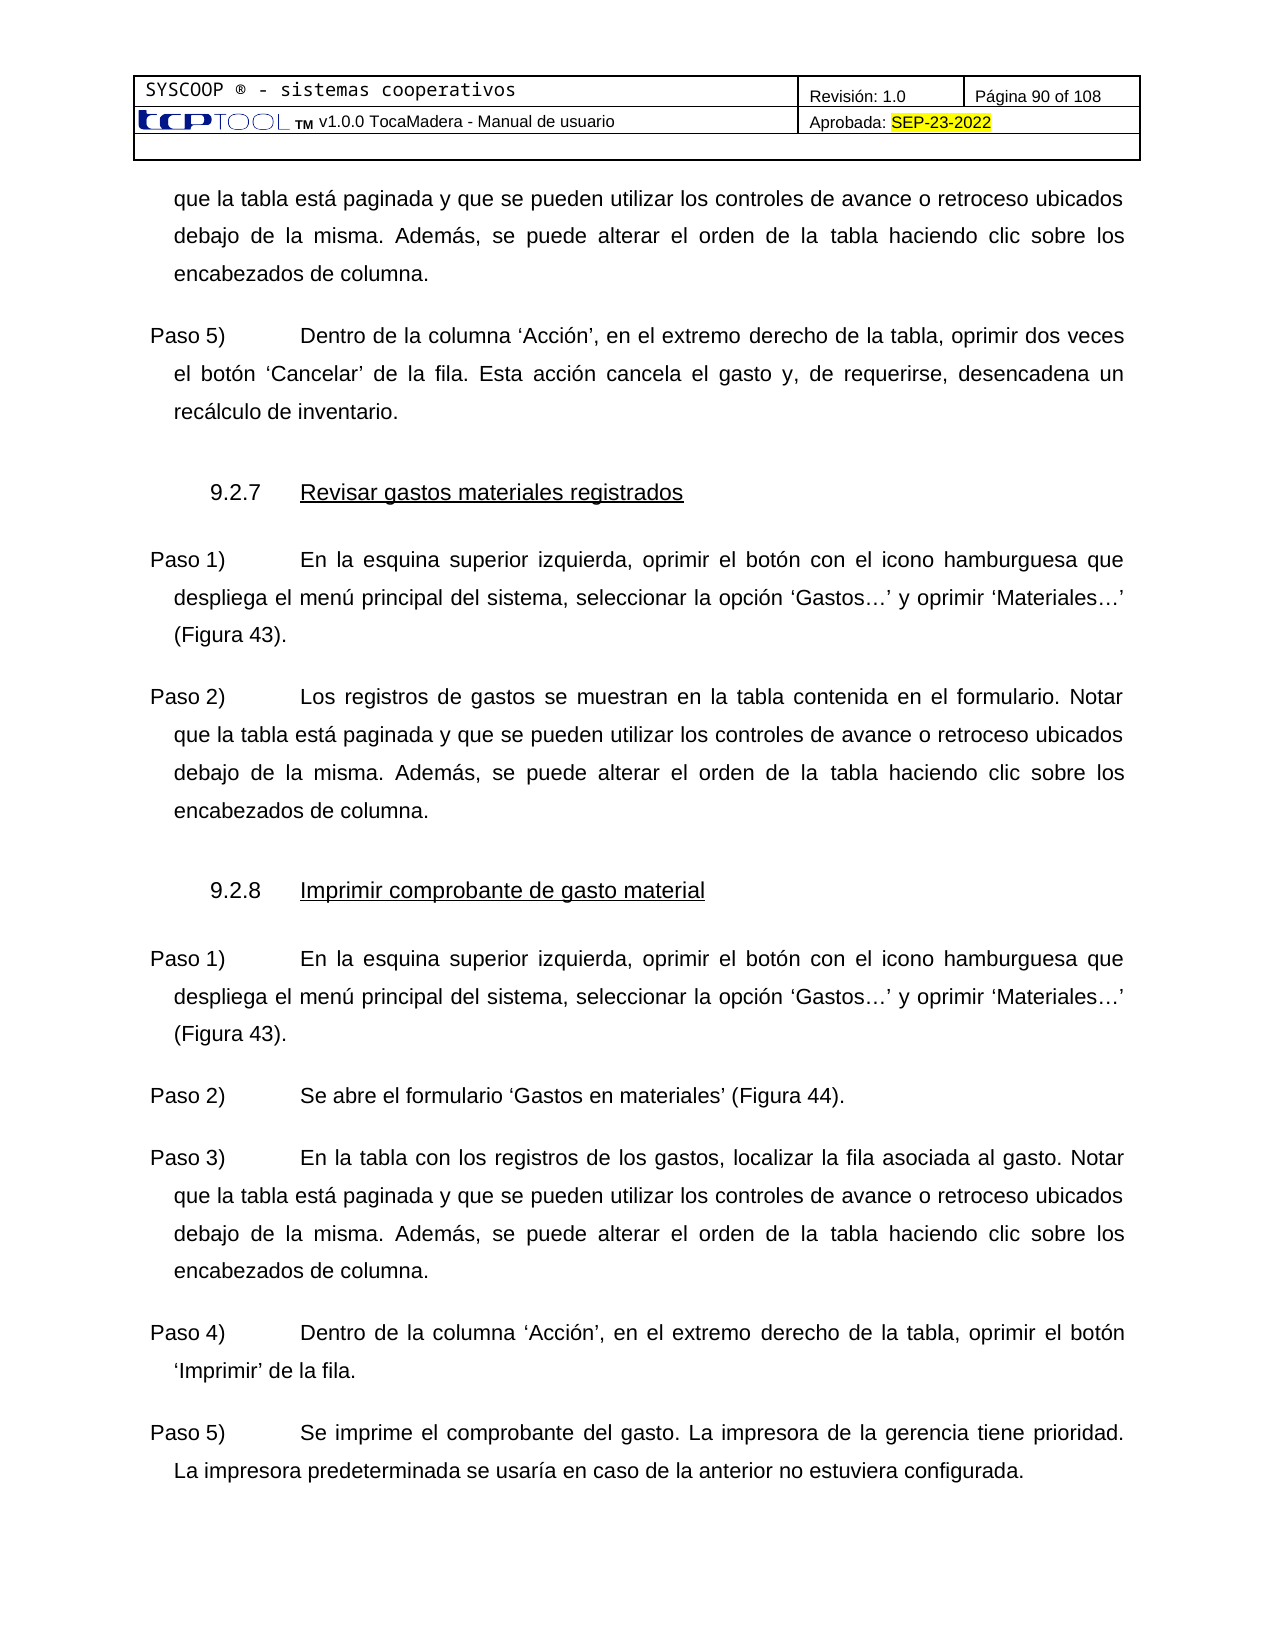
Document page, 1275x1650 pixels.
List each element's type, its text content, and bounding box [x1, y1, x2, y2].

list Se imprime el comprobante del gasto. La impresora de la gerencia tiene prioridad. La impresora predeterminada se usaría en caso de la anterior no estuviera configurada. [150, 1420, 1125, 1483]
list Dentro de la columna ‘Acción’, en el extremo derecho de la tabla, oprimir el botón ‘Imprimir’ de la fila. [150, 1320, 1125, 1383]
picture [138, 110, 290, 130]
list En la esquina superior izquierda, oprimir el botón con el icono hamburguesa que despliega el menú principal del sistema, seleccionar la opción ‘Gastos…’ y oprimir ‘Materiales…’ (Figura 43). [150, 946, 1125, 1047]
list que la tabla está paginada y que se pueden utilizar los controles de avance o retroceso ubicados debajo de la misma. Además, se puede alterar el orden de la tabla haciendo clic sobre los encabezados de columna. [150, 186, 1125, 286]
list En la esquina superior izquierda, oprimir el botón con el icono hamburguesa que despliega el menú principal del sistema, seleccionar la opción ‘Gastos…’ y oprimir ‘Materiales…’ (Figura 43). [150, 547, 1125, 648]
list Se abre el formulario ‘Gastos en materiales’ (Figura 44). [150, 1083, 1125, 1108]
subtitle Revisar gastos materiales registrados [210, 478, 1125, 505]
list Dentro de la columna ‘Acción’, en el extremo derecho de la tabla, oprimir dos veces el botón ‘Cancelar’ de la fila. Esta acción cancela el gasto y, de requerirse, desencadena un recálculo de inventario. [150, 323, 1125, 424]
subtitle Imprimir comprobante de gasto material [210, 877, 1125, 904]
list En la tabla con los registros de los gastos, localizar la fila asociada al gasto. Notar que la tabla está paginada y que se pueden utilizar los controles de avance o retroceso ubicados debajo de la misma. Además, se puede alterar el orden de la tabla haciendo clic sobre los encabezados de columna. [150, 1145, 1125, 1283]
list Los registros de gastos se muestran en la tabla contenida en el formulario. Notar que la tabla está paginada y que se pueden utilizar los controles de avance o retroceso ubicados debajo de la misma. Además, se puede alterar el orden de la tabla haciendo clic sobre los encabezados de columna. [150, 684, 1125, 823]
